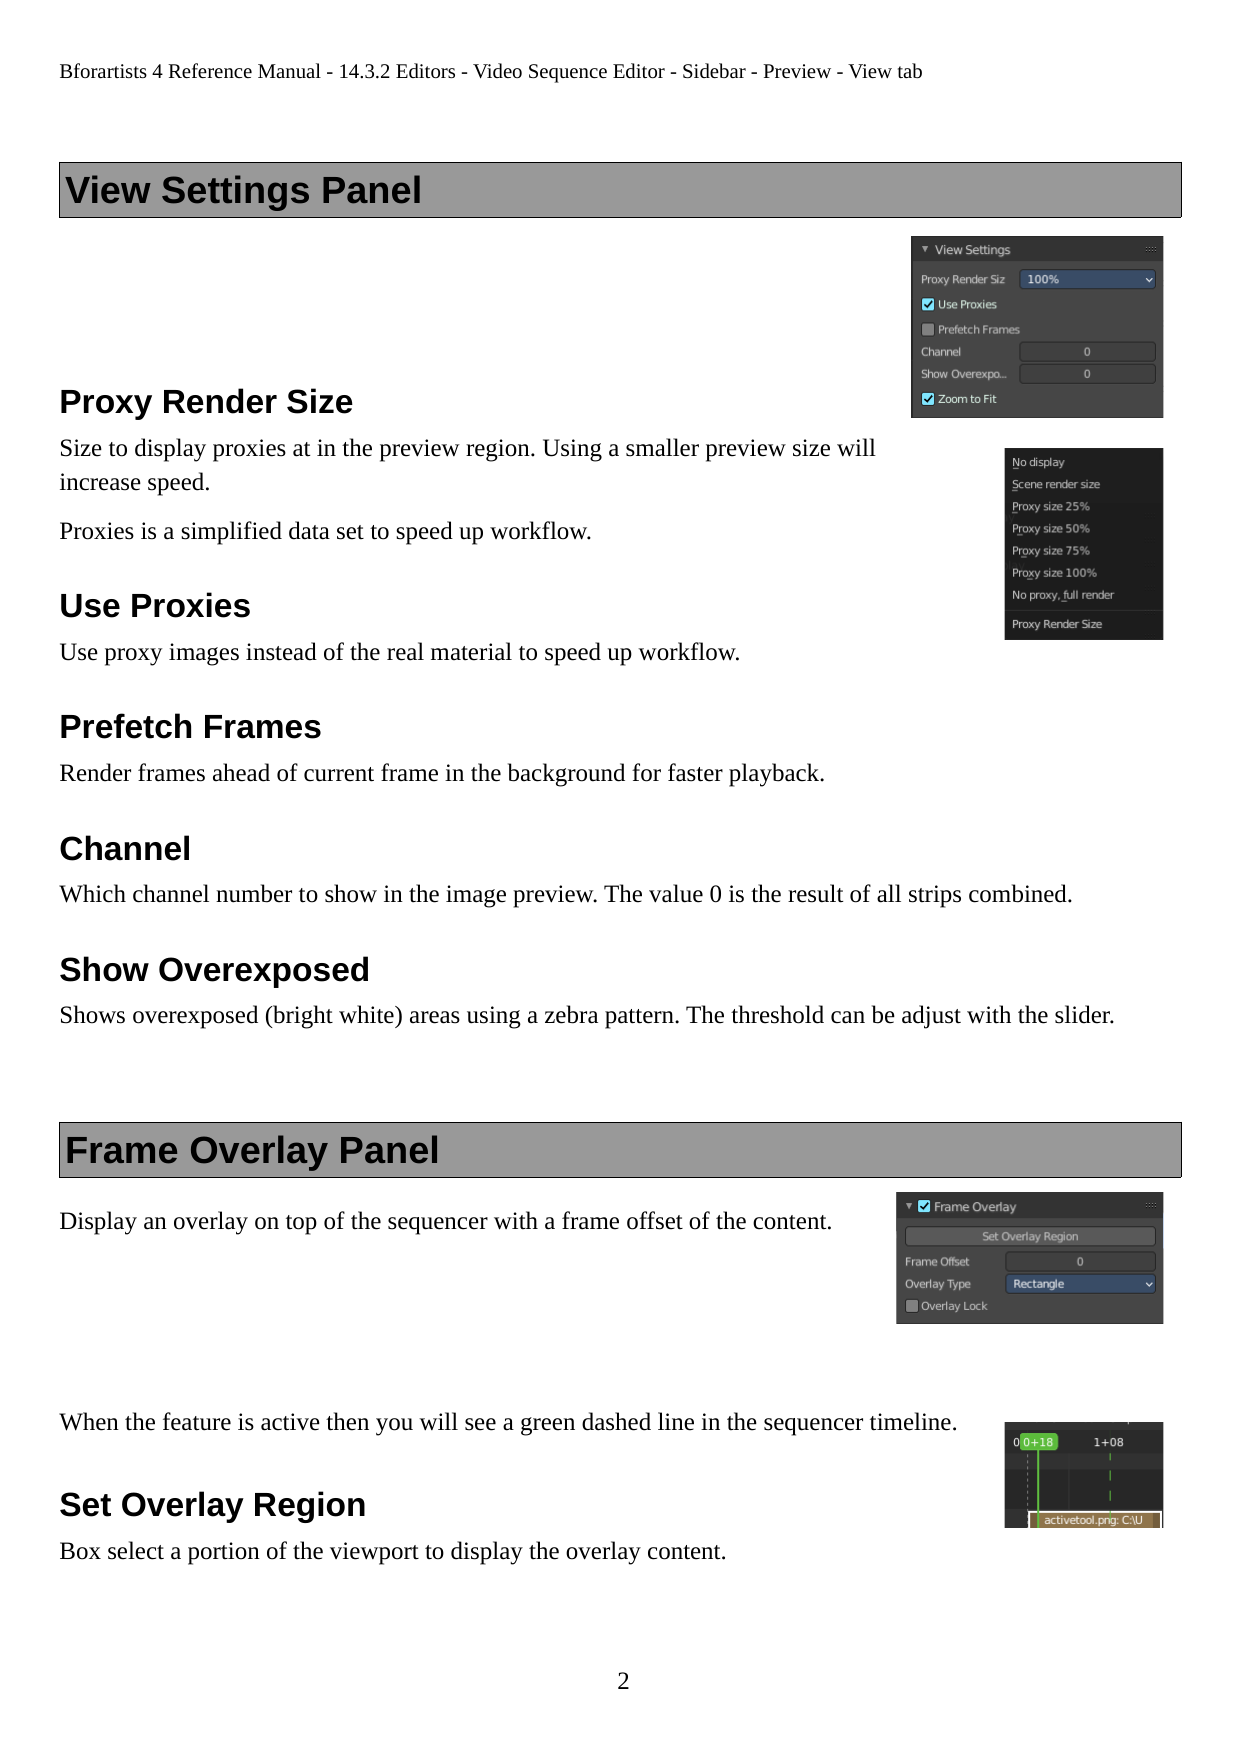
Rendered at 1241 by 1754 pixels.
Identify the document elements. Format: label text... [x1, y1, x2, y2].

text Which channel number to show in the image preview. The value 0 is the result of all strips combined. [59, 879, 1181, 908]
text Box select a portion of the viewport to display the overlay content. [59, 1536, 1181, 1565]
subtitle Set Overlay Region [59, 1485, 1004, 1524]
subtitle Channel [59, 828, 1181, 867]
text When the feature is active then you will see a green dashed line in the sequencer timeline. [59, 1407, 1181, 1436]
subtitle Use Proxies [59, 586, 1004, 625]
subtitle Prefetch Frames [59, 707, 1181, 746]
text Render frames ahead of current frame in the background for faster playback. [59, 758, 1181, 787]
picture [1004, 1422, 1164, 1528]
picture [896, 1192, 1164, 1324]
subtitle [1164, 586, 1181, 625]
text Shows overexposed (bright white) areas using a zebra pattern. The threshold can be adjust with the slider. [59, 1001, 1181, 1029]
text Use proxy images instead of the real material to speed up workflow. [59, 637, 1181, 666]
picture [1004, 448, 1164, 640]
subtitle [1164, 1485, 1181, 1524]
text Display an overlay on top of the sequencer with a frame offset of the content. [59, 1206, 896, 1234]
text Proxies is a simplified data set to speed up workflow. [59, 516, 1004, 545]
subtitle Proxy Render Size [59, 382, 1181, 420]
picture [911, 236, 1164, 418]
table_header Frame Overlay Panel [60, 1123, 1181, 1177]
subtitle Show Overexposed [59, 949, 1181, 988]
text Size to display proxies at in the preview region. Using a smaller preview size will increase speed. [59, 433, 1181, 496]
table_header View Settings Panel [60, 163, 1181, 217]
